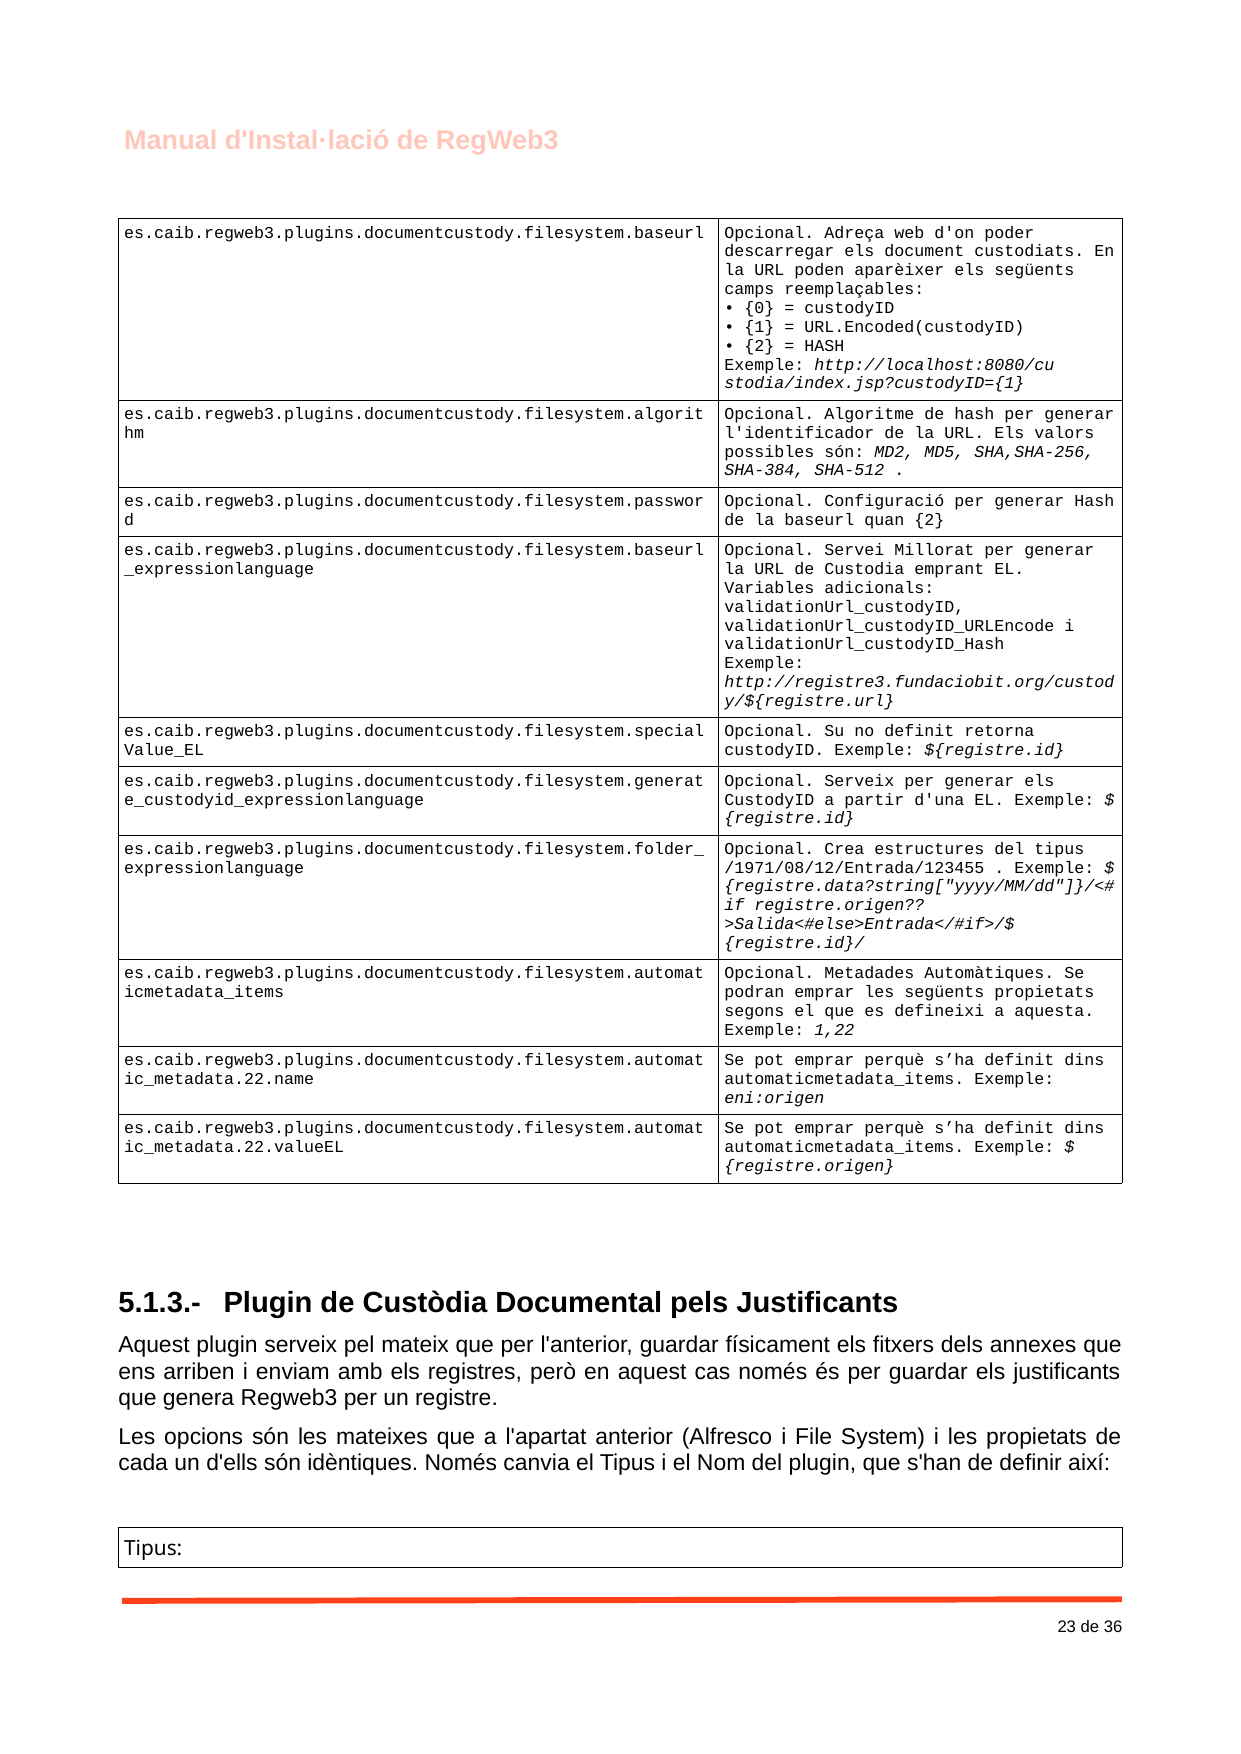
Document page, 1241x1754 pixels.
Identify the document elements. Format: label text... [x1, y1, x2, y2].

table_cell es.caib.regweb3.plugins.documentcustody.filesystem.automatic_metadata.22.name [119, 1047, 718, 1114]
table_cell es.caib.regweb3.plugins.documentcustody.filesystem.specialValue_EL [119, 718, 718, 766]
table_cell Opcional. Crea estructures del tipus /1971/08/12/Entrada/123455 . Exemple: ${registre.data?string["yyyy/MM/dd"]}/<#if registre.origen??>Salida<#else>Entrada</#if>/${registre.id}/ [719, 836, 1122, 959]
text Les opcions són les mateixes que a l'apartat anterior (Alfresco i File System) i les propietats de cada un d'ells són idèntiques. Només canvia el Tipus i el Nom del plugin, que s'han de definir així: [118, 1423, 1122, 1476]
table_cell es.caib.regweb3.plugins.documentcustody.filesystem.baseurl_expressionlanguage [119, 537, 718, 717]
table_cell es.caib.regweb3.plugins.documentcustody.filesystem.automatic_metadata.22.valueEL [119, 1115, 718, 1182]
table_cell Opcional. Serveix per generar els CustodyID a partir d'una EL. Exemple: ${registre.id} [719, 767, 1122, 834]
table_cell es.caib.regweb3.plugins.documentcustody.filesystem.automaticmetadata_items [119, 960, 718, 1046]
table_cell es.caib.regweb3.plugins.documentcustody.filesystem.folder_expressionlanguage [119, 836, 718, 959]
table_cell Opcional. Algoritme de hash per generar l'identificador de la URL. Els valors possibles són: MD2, MD5, SHA,SHA-256, SHA-384, SHA-512 . [719, 401, 1122, 487]
table_cell es.caib.regweb3.plugins.documentcustody.filesystem.algorithm [119, 401, 718, 487]
table_cell es.caib.regweb3.plugins.documentcustody.filesystem.password [119, 488, 718, 536]
table_header Tipus: [119, 1528, 1122, 1567]
table_cell Opcional. Configuració per generar Hash de la baseurl quan {2} [719, 488, 1122, 536]
text Aquest plugin serveix pel mateix que per l'anterior, guardar físicament els fitxers dels annexes que ens arriben i enviam amb els registres, però en aquest cas només és per guardar els justificants que genera Regweb3 per un registre. [118, 1331, 1122, 1410]
table_cell Se pot emprar perquè s’ha definit dins automaticmetadata_items. Exemple: eni:origen [719, 1047, 1122, 1114]
table_cell Opcional. Su no definit retorna custodyID. Exemple: ${registre.id} [719, 718, 1122, 766]
table_cell Opcional. Servei Millorat per generar la URL de Custodia emprant EL. Variables adicionals: validationUrl_custodyID, validationUrl_custodyID_URLEncode i validationUrl_custodyID_Hash Exemple: http://registre3.fundaciobit.org/custody/${registre.url} [719, 537, 1122, 717]
table_cell Se pot emprar perquè s’ha definit dins automaticmetadata_items. Exemple: ${registre.origen} [719, 1115, 1122, 1182]
table_cell Opcional. Metadades Automàtiques. Se podran emprar les següents propietats segons el que es defineixi a aquesta. Exemple: 1,22 [719, 960, 1122, 1046]
table_cell es.caib.regweb3.plugins.documentcustody.filesystem.baseurl [119, 219, 718, 399]
table_cell es.caib.regweb3.plugins.documentcustody.filesystem.generate_custodyid_expressionlanguage [119, 767, 718, 834]
table_cell Opcional. Adreça web d'on poder descarregar els document custodiats. En la URL poden aparèixer els següents camps reemplaçables: • {0} = custodyID • {1} = URL.Encoded(custodyID) • {2} = HASH Exemple: http://localhost:8080/cu stodia/index.jsp?custodyID={1} [719, 219, 1122, 399]
subtitle Plugin de Custòdia Documental pels Justificants [118, 1285, 1122, 1319]
